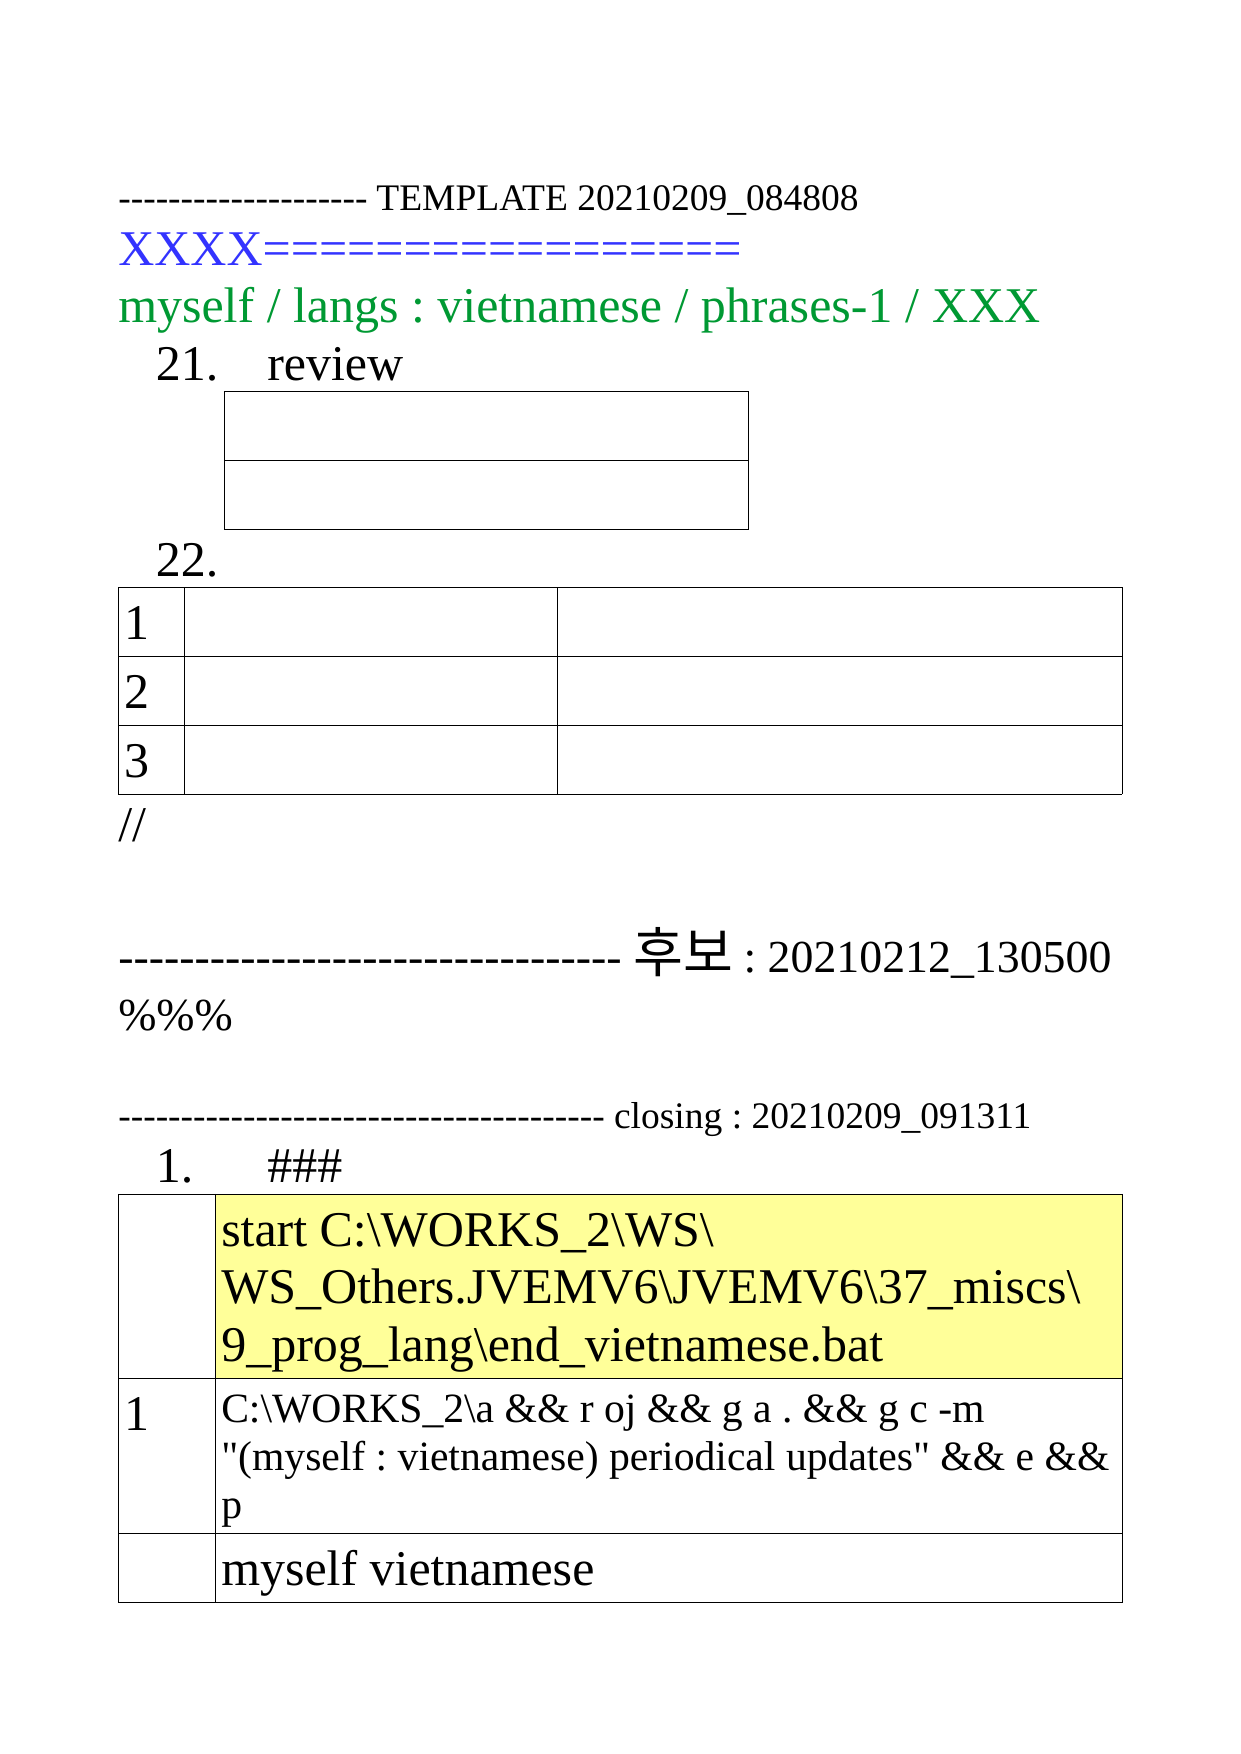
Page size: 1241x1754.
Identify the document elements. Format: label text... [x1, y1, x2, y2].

table_cell [558, 657, 1122, 725]
table_cell myself vietnamese [216, 1534, 1122, 1602]
table_cell C:\WORKS_2\a && r oj && g a . && g c -m "(myself : vietnamese) periodical updates" && e && p [216, 1379, 1122, 1533]
table_header [225, 392, 748, 460]
text XXXX================= [118, 219, 1122, 276]
text myself / langs : vietnamese / phrases-1 / XXX [118, 276, 1122, 334]
text %%% [118, 988, 1122, 1040]
text --------------------------------- 후보 : 20210212_130500 [118, 909, 1122, 988]
table_cell [558, 726, 1122, 794]
table_cell 3 [119, 726, 184, 794]
table_header [119, 1195, 215, 1378]
table_header [185, 588, 557, 656]
table_cell 2 [119, 657, 184, 725]
table_cell [185, 726, 557, 794]
table_cell [185, 657, 557, 725]
text -------------------- TEMPLATE 20210209_084808 [118, 176, 1122, 219]
list review [156, 334, 1122, 391]
table_header 1 [119, 588, 184, 656]
table_cell [225, 461, 748, 529]
table_header start C:\WORKS_2\WS\WS_Others.JVEMV6\JVEMV6\37_miscs\9_prog_lang\end_vietnamese.bat [216, 1195, 1122, 1378]
table_cell [119, 1534, 215, 1602]
list ### [156, 1136, 1122, 1194]
text --------------------------------------- closing : 20210209_091311 [118, 1093, 1122, 1136]
text // [118, 795, 1122, 852]
table_cell 1 [119, 1379, 215, 1533]
table_header [558, 588, 1122, 656]
